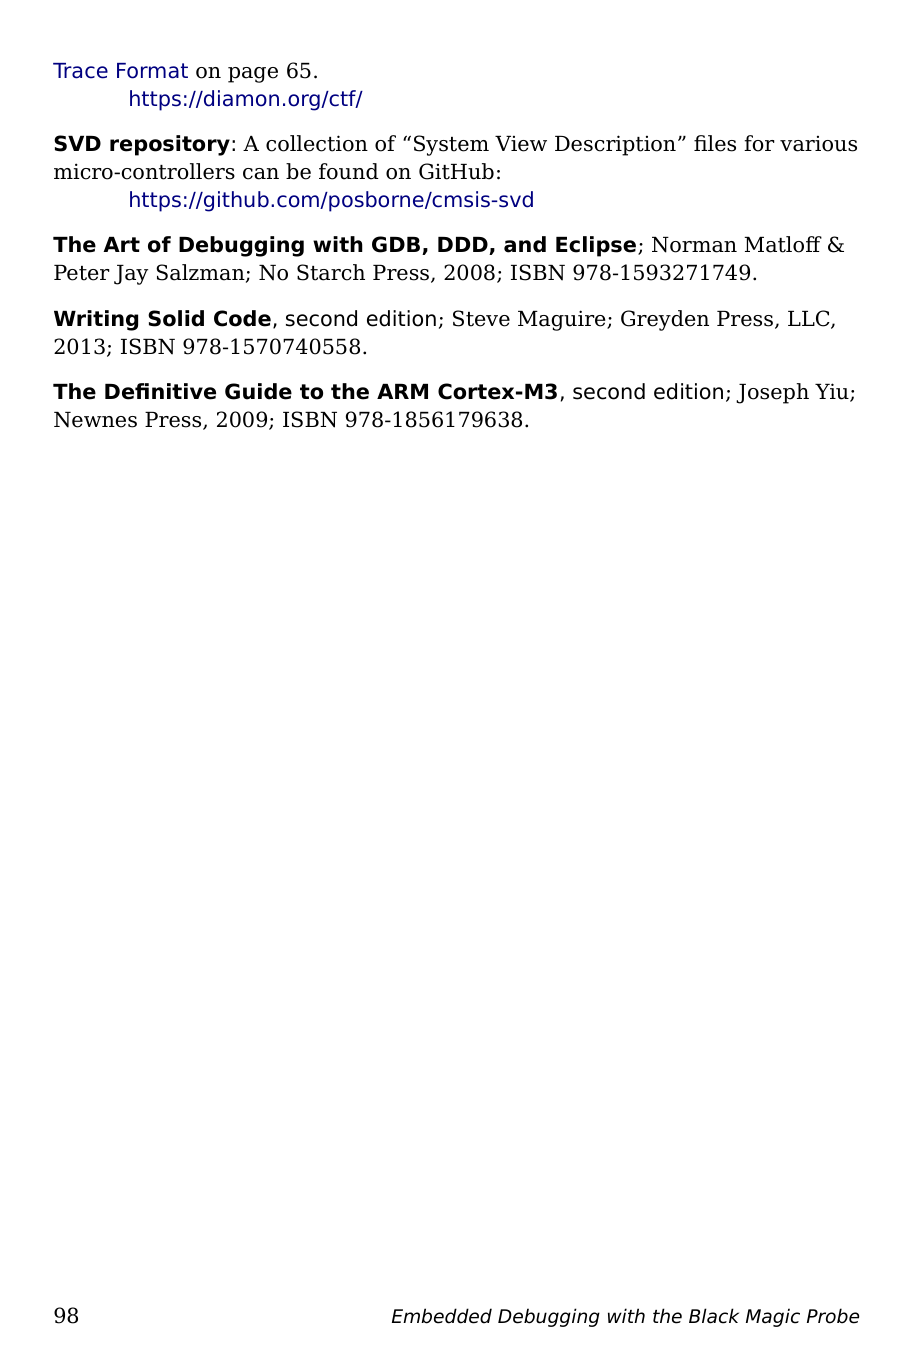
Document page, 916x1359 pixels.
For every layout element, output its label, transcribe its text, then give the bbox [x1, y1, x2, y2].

text The Art of Debugging with GDB, DDD, and Eclipse; Norman Matloff & Peter Jay Salzman; No Starch Press, 2008; ISBN 978-1593271749. [53, 233, 862, 286]
text The Definitive Guide to the ARM Cortex-M3, second edition; Joseph Yiu; Newnes Press, 2009; ISBN 978-1856179638. [53, 380, 862, 432]
text SVD repository: A collection of “System View Description” files for various micro-controllers can be found on GitHub: https://github.com/posborne/cmsis-svd [53, 132, 862, 212]
text Trace Format on page 65. https://diamon.org/ctf/ [53, 59, 862, 111]
text Writing Solid Code, second edition; Steve Maguire; Greyden Press, LLC, 2013; ISBN 978-1570740558. [53, 307, 862, 359]
